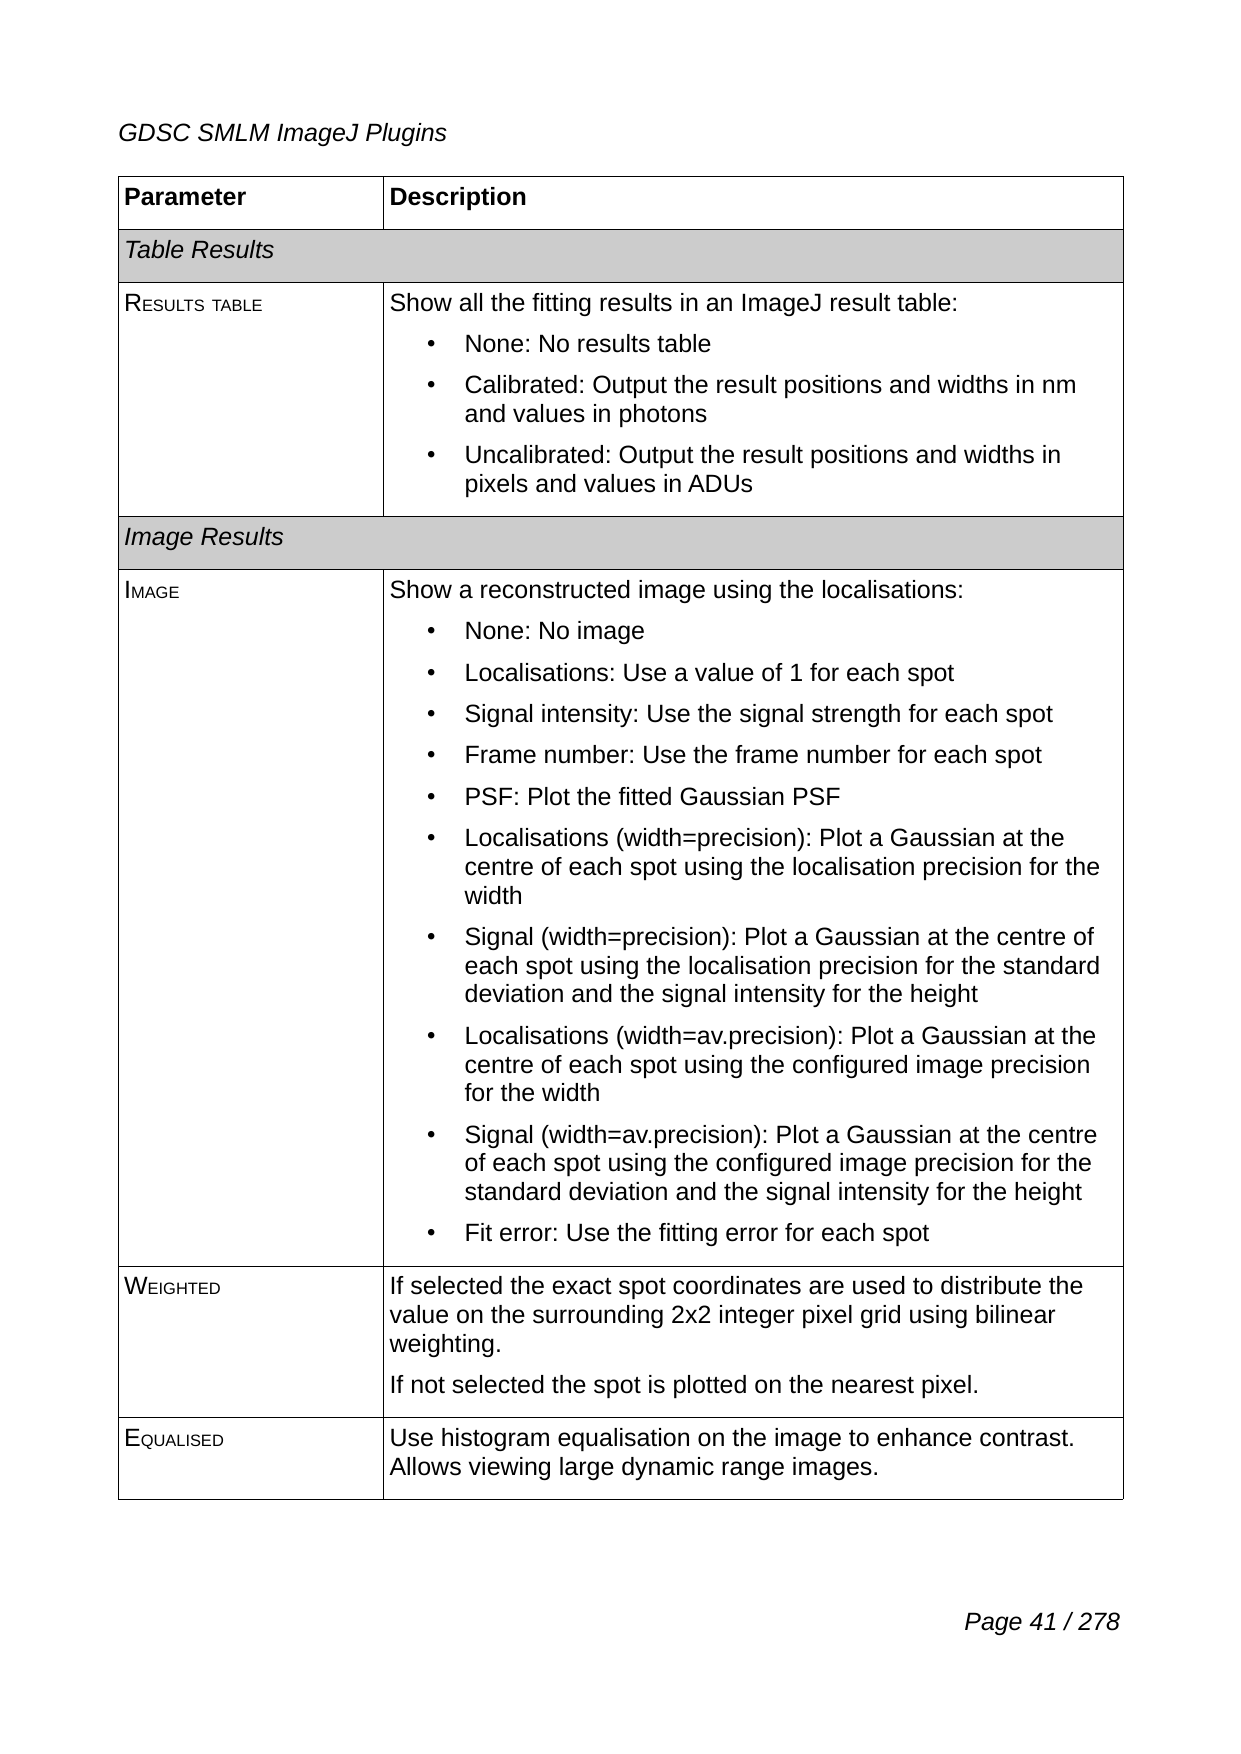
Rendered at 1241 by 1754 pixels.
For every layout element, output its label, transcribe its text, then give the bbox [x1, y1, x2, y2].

table_header Description [384, 177, 1123, 229]
table_cell Use histogram equalisation on the image to enhance contrast. Allows viewing large dynamic range images. [384, 1418, 1123, 1499]
table_cell Table Results [119, 230, 1123, 282]
table_cell Results table [119, 283, 383, 516]
table_cell Show a reconstructed image using the localisations: None: No image Localisations: Use a value of 1 for each spot Signal intensity: Use the signal strength for each spot Frame number: Use the frame number for each spot PSF: Plot the fitted Gaussian PSF Localisations (width=precision): Plot a Gaussian at the centre of each spot using the localisation precision for the width Signal (width=precision): Plot a Gaussian at the centre of each spot using the localisation precision for the standard deviation and the signal intensity for the height Localisations (width=av.precision): Plot a Gaussian at the centre of each spot using the configured image precision for the width Signal (width=av.precision): Plot a Gaussian at the centre of each spot using the configured image precision for the standard deviation and the signal intensity for the height Fit error: Use the fitting error for each spot [384, 570, 1123, 1266]
table_cell Weighted [119, 1267, 383, 1417]
table_cell Equalised [119, 1418, 383, 1499]
table_header Parameter [119, 177, 383, 229]
table_cell Image [119, 570, 383, 1266]
table_cell If selected the exact spot coordinates are used to distribute the value on the surrounding 2x2 integer pixel grid using bilinear weighting. If not selected the spot is plotted on the nearest pixel. [384, 1267, 1123, 1417]
table_cell Image Results [119, 517, 1123, 569]
table_cell Show all the fitting results in an ImageJ result table: None: No results table Calibrated: Output the result positions and widths in nm and values in photons Uncalibrated: Output the result positions and widths in pixels and values in ADUs [384, 283, 1123, 516]
